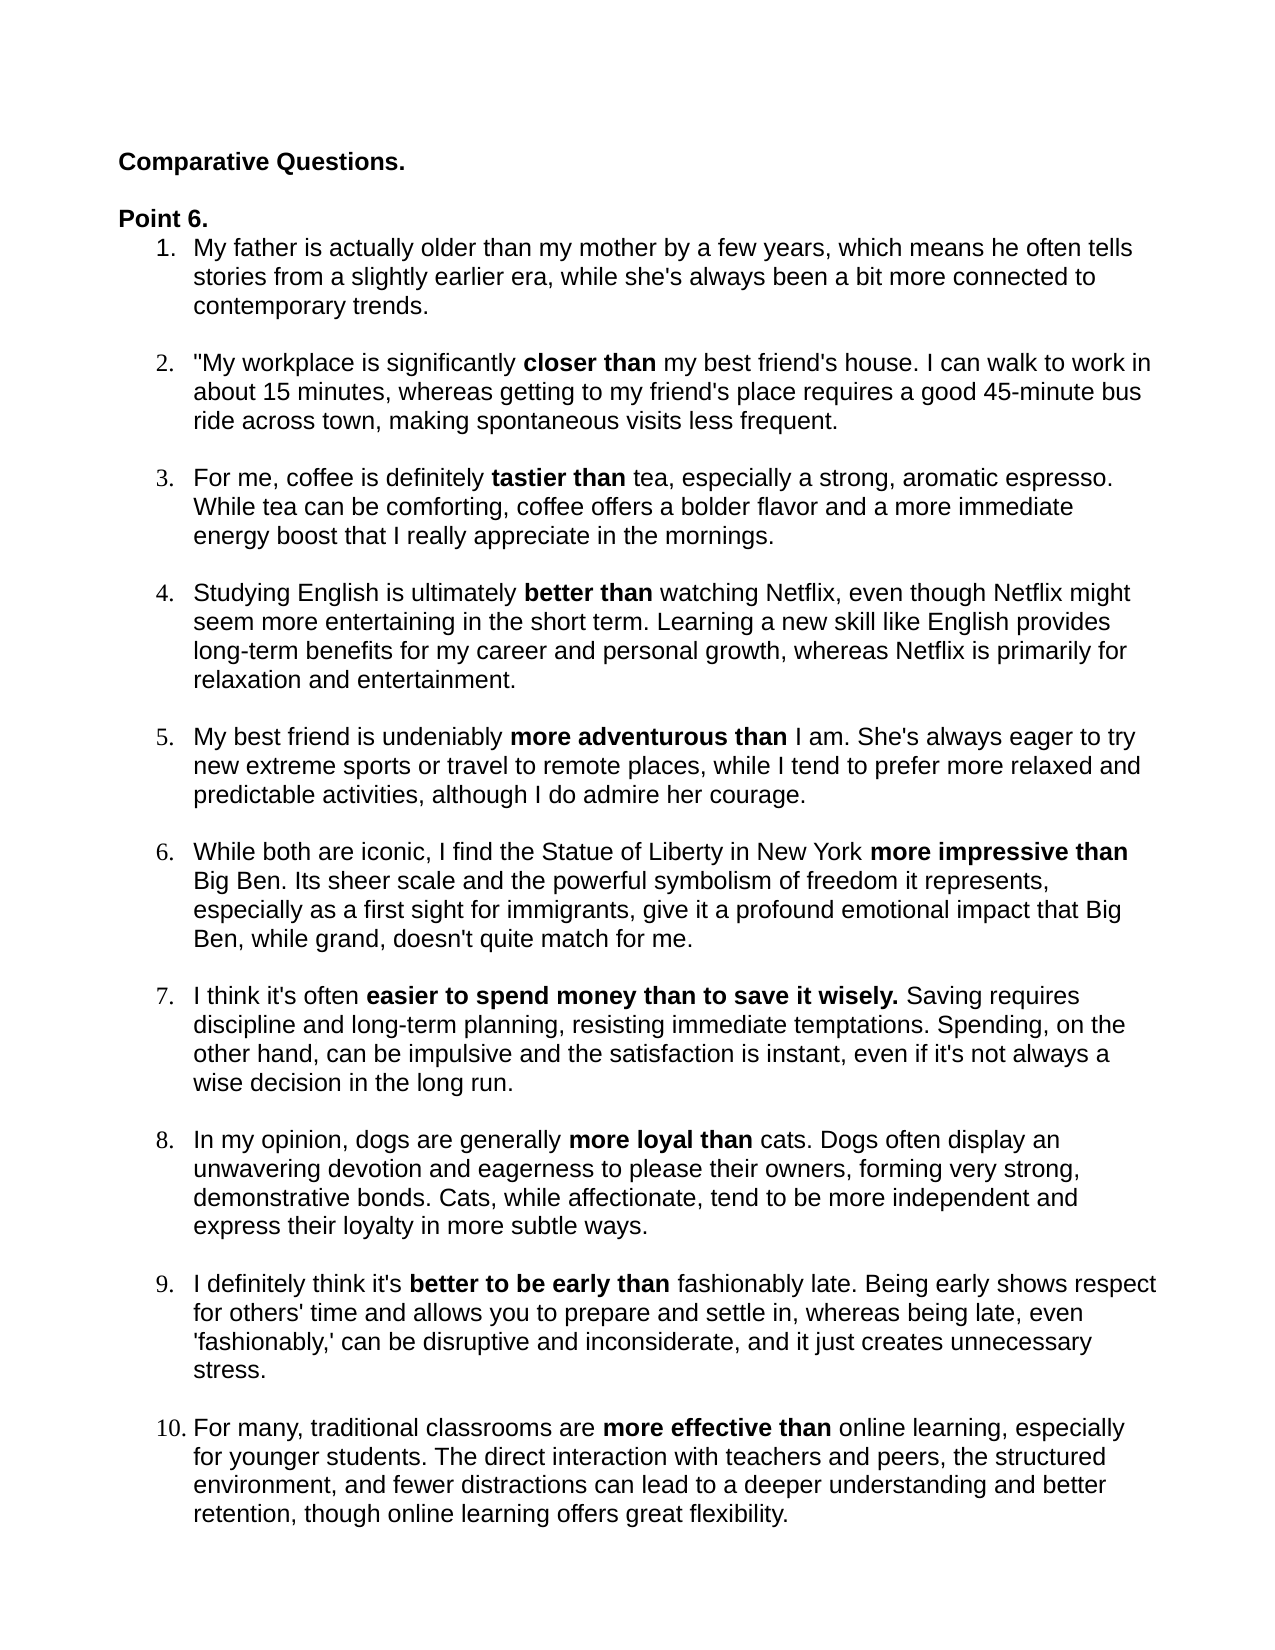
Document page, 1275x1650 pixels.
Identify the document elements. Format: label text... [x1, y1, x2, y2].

list While both are iconic, I find the Statue of Liberty in New York more impressive than Big Ben. Its sheer scale and the powerful symbolism of freedom it represents, especially as a first sight for immigrants, give it a profound emotional impact that Big Ben, while grand, doesn't quite match for me. [156, 837, 1157, 952]
list My best friend is undeniably more adventurous than I am. She's always eager to try new extreme sports or travel to remote places, while I tend to prefer more relaxed and predictable activities, although I do admire her courage. [156, 722, 1157, 808]
text Point 6. [118, 204, 1157, 233]
text Comparative Questions. [118, 147, 1157, 176]
list My father is actually older than my mother by a few years, which means he often tells stories from a slightly earlier era, while she's always been a bit more connected to contemporary trends. [156, 233, 1157, 319]
list "My workplace is significantly closer than my best friend's house. I can walk to work in about 15 minutes, whereas getting to my friend's place requires a good 45-minute bus ride across town, making spontaneous visits less frequent. [156, 348, 1157, 434]
list Studying English is ultimately better than watching Netflix, even though Netflix might seem more entertaining in the short term. Learning a new skill like English provides long-term benefits for my career and personal growth, whereas Netflix is primarily for relaxation and entertainment. [156, 578, 1157, 693]
list I definitely think it's better to be early than fashionably late. Being early shows respect for others' time and allows you to prepare and settle in, whereas being late, even 'fashionably,' can be disruptive and inconsiderate, and it just creates unnecessary stress. [156, 1269, 1157, 1384]
list For many, traditional classrooms are more effective than online learning, especially for younger students. The direct interaction with teachers and peers, the structured environment, and fewer distractions can lead to a deeper understanding and better retention, though online learning offers great flexibility. [156, 1413, 1157, 1528]
list I think it's often easier to spend money than to save it wisely. Saving requires discipline and long-term planning, resisting immediate temptations. Spending, on the other hand, can be impulsive and the satisfaction is instant, even if it's not always a wise decision in the long run. [156, 981, 1157, 1096]
list For me, coffee is definitely tastier than tea, especially a strong, aromatic espresso. While tea can be comforting, coffee offers a bolder flavor and a more immediate energy boost that I really appreciate in the mornings. [156, 463, 1157, 549]
list In my opinion, dogs are generally more loyal than cats. Dogs often display an unwavering devotion and eagerness to please their owners, forming very strong, demonstrative bonds. Cats, while affectionate, tend to be more independent and express their loyalty in more subtle ways. [156, 1125, 1157, 1240]
